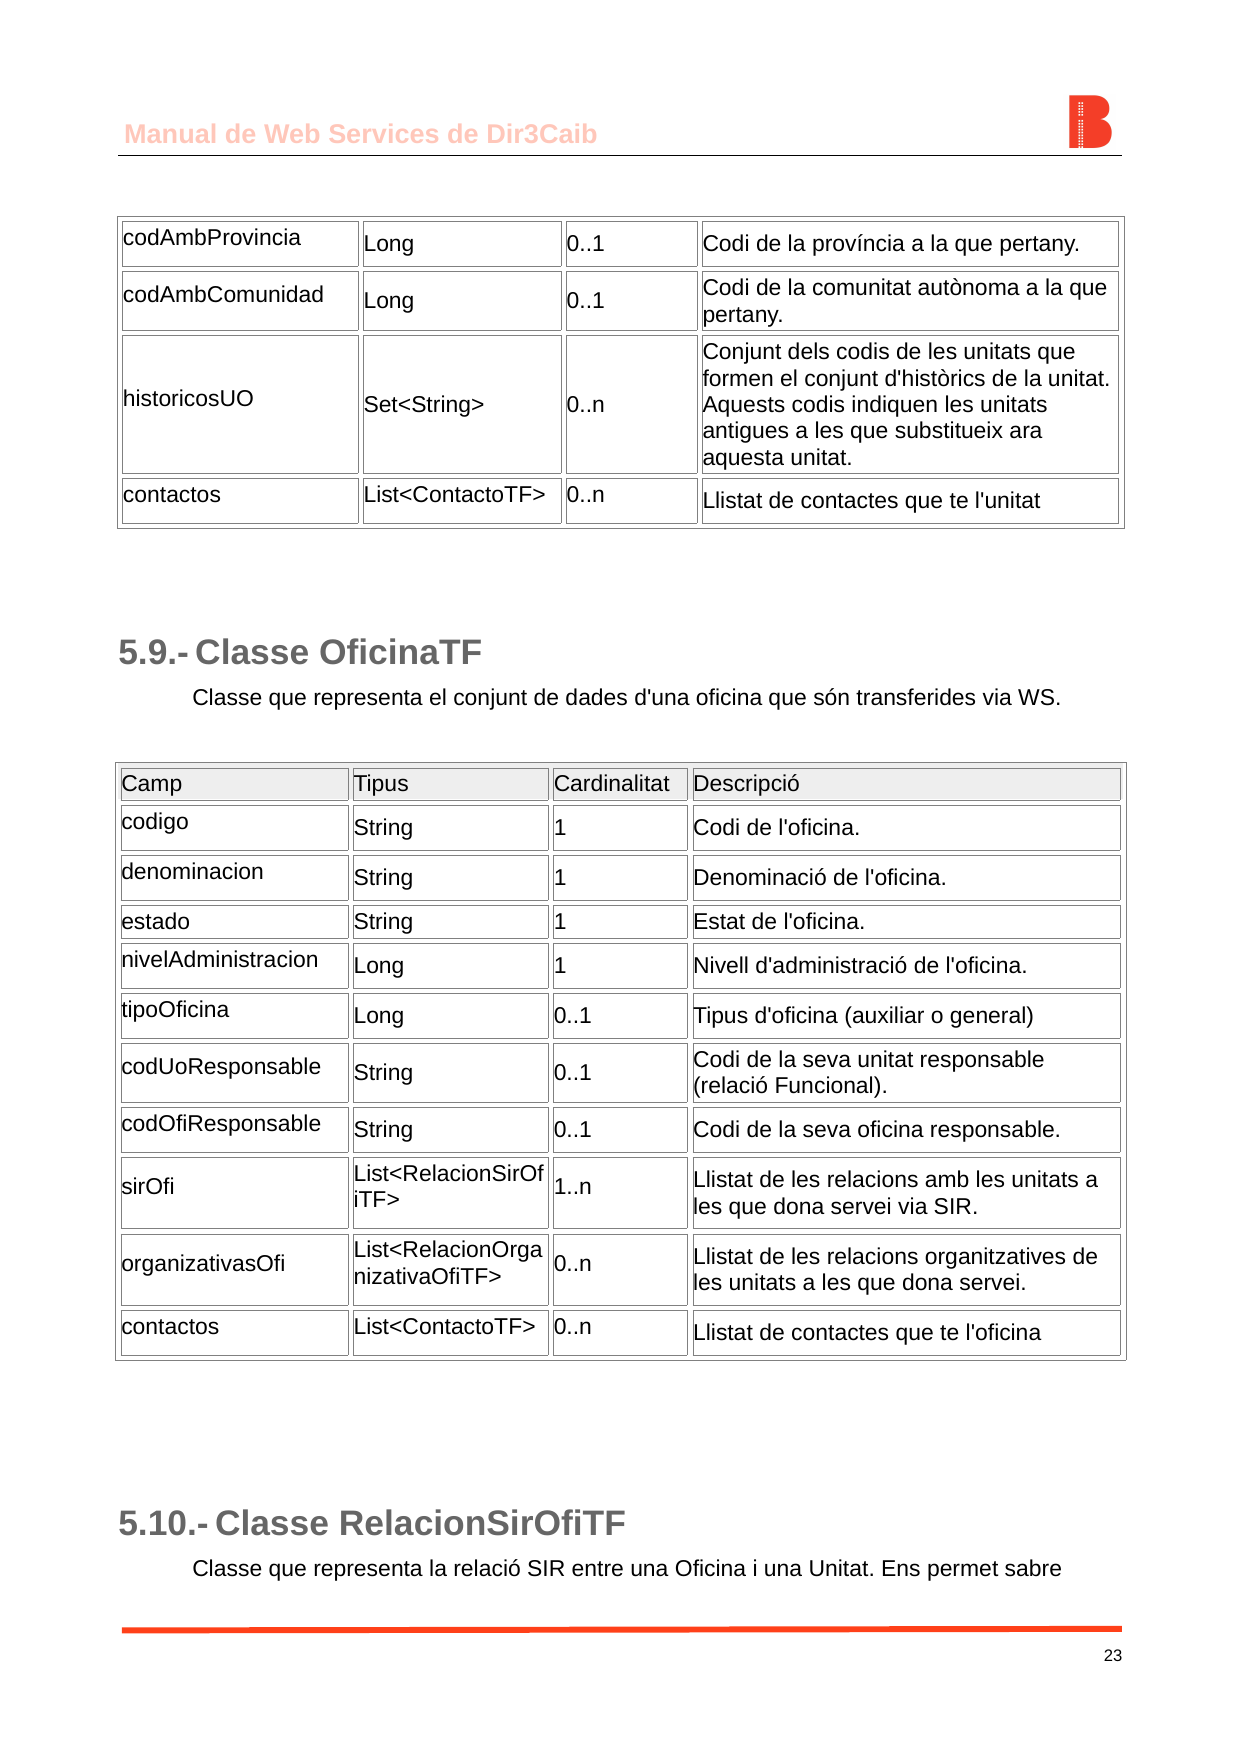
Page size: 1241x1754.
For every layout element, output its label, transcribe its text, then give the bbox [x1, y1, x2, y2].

table_cell codOfiResponsable [118, 1102, 350, 1152]
table_cell String [350, 800, 551, 850]
table_cell Codi de la comunitat autònoma a la que pertany. [699, 266, 1121, 330]
table_cell String [350, 1102, 551, 1152]
table_cell Nivell d'administració de l'oficina. [690, 938, 1123, 987]
table_cell codUoResponsable [118, 1038, 350, 1102]
table_cell Conjunt dels codis de les unitats que formen el conjunt d'històrics de la unitat. Aquests codis indiquen les unitats antigues a les que substitueix ara aquesta unitat. [699, 330, 1121, 473]
table_cell tipoOficina [118, 988, 350, 1038]
table_cell Llistat de les relacions organitzatives de les unitats a les que dona servei. [690, 1228, 1123, 1304]
table_cell codAmbComunidad [120, 266, 360, 330]
table_cell 1..n [551, 1152, 690, 1228]
table_cell 0..1 [551, 1038, 690, 1102]
table_cell denominacion [118, 850, 350, 900]
table_header Tipus [350, 763, 551, 799]
table_cell 0..n [564, 473, 699, 523]
text Classe que representa el conjunt de dades d'una oficina que són transferides via WS. [118, 684, 1122, 711]
table_cell Codi de l'oficina. [690, 800, 1123, 850]
table_cell Long [360, 217, 563, 266]
table_cell codAmbProvincia [120, 217, 360, 266]
table_header Cardinalitat [551, 763, 690, 799]
table_cell 0..n [551, 1228, 690, 1304]
table_cell estado [118, 900, 350, 937]
subtitle Classe OficinaTF [118, 631, 1122, 672]
table_cell 0..n [564, 330, 699, 473]
table_cell organizativasOfi [118, 1228, 350, 1304]
table_cell 0..1 [564, 217, 699, 266]
table_cell List<ContactoTF> [360, 473, 563, 523]
table_cell Long [360, 266, 563, 330]
table_cell 1 [551, 900, 690, 937]
table_cell contactos [120, 473, 360, 523]
text Classe que representa la relació SIR entre una Oficina i una Unitat. Ens permet sabre [118, 1555, 1122, 1581]
table_cell Llistat de contactes que te l'unitat [699, 473, 1121, 523]
table_cell historicosUO [120, 330, 360, 473]
table_header Descripció [690, 763, 1123, 799]
table_cell Estat de l'oficina. [690, 900, 1123, 937]
table_cell 1 [551, 850, 690, 900]
table_cell Codi de la província a la que pertany. [699, 217, 1121, 266]
table_cell String [350, 850, 551, 900]
table_cell Set<String> [360, 330, 563, 473]
table_cell sirOfi [118, 1152, 350, 1228]
table_cell Long [350, 988, 551, 1038]
picture [1063, 94, 1117, 150]
table_cell String [350, 1038, 551, 1102]
table_cell Llistat de contactes que te l'oficina [690, 1305, 1123, 1355]
table_header Camp [118, 763, 350, 799]
table_cell codigo [118, 800, 350, 850]
table_cell 0..n [551, 1305, 690, 1355]
table_cell contactos [118, 1305, 350, 1355]
table_cell nivelAdministracion [118, 938, 350, 987]
table_cell List<ContactoTF> [350, 1305, 551, 1355]
table_cell Codi de la seva oficina responsable. [690, 1102, 1123, 1152]
table_cell 0..1 [551, 988, 690, 1038]
table_cell Tipus d'oficina (auxiliar o general) [690, 988, 1123, 1038]
subtitle Classe RelacionSirOfiTF [118, 1502, 1122, 1542]
table_cell Codi de la seva unitat responsable (relació Funcional). [690, 1038, 1123, 1102]
table_cell Llistat de les relacions amb les unitats a les que dona servei via SIR. [690, 1152, 1123, 1228]
table_cell 1 [551, 800, 690, 850]
table_cell List<RelacionOrganizativaOfiTF> [350, 1228, 551, 1304]
table_cell 0..1 [551, 1102, 690, 1152]
table_cell String [350, 900, 551, 937]
table_cell 0..1 [564, 266, 699, 330]
table_cell 1 [551, 938, 690, 987]
table_cell Long [350, 938, 551, 987]
table_cell Denominació de l'oficina. [690, 850, 1123, 900]
table_cell List<RelacionSirOfiTF> [350, 1152, 551, 1228]
